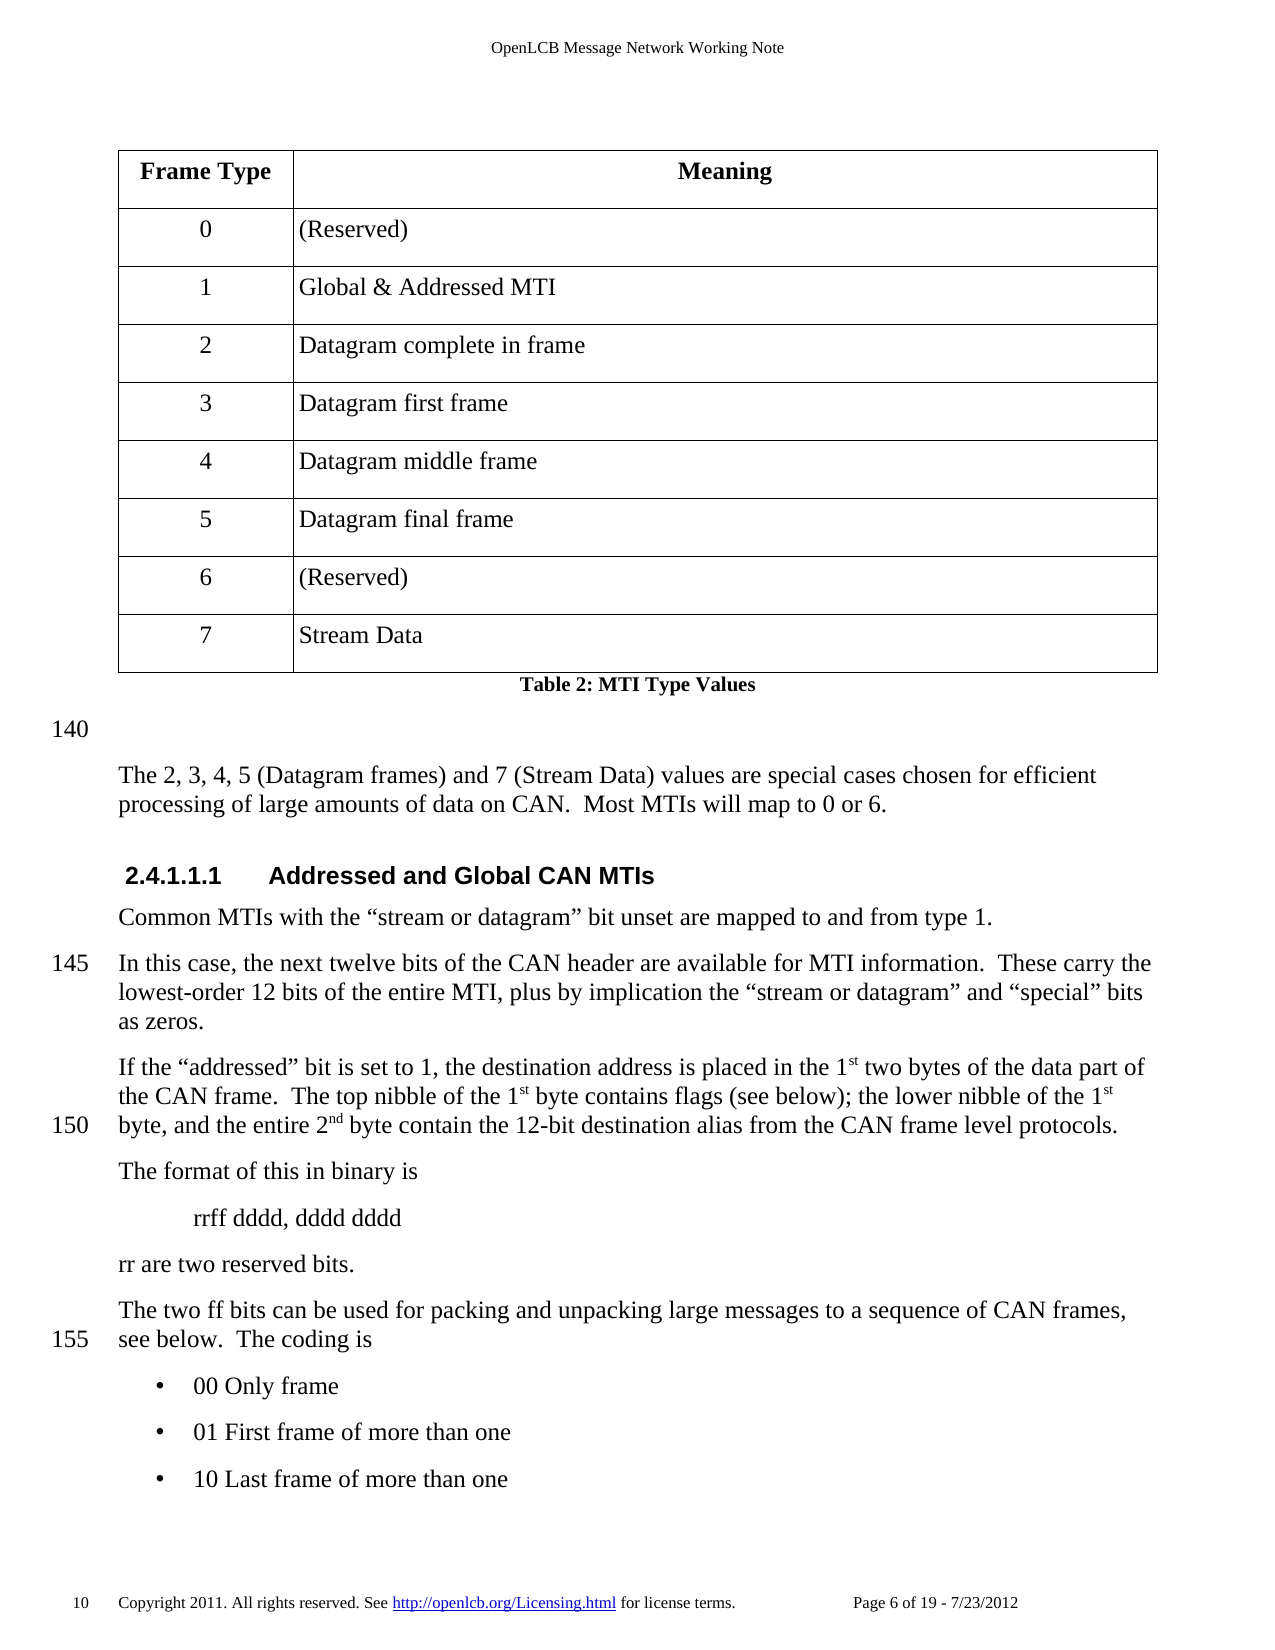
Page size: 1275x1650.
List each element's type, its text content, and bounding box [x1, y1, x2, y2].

text The 2, 3, 4, 5 (Datagram frames) and 7 (Stream Data) values are special cases chosen for efficient processing of large amounts of data on CAN. Most MTIs will map to 0 or 6. [118, 761, 1157, 818]
text The two ff bits can be used for packing and unpacking large messages to a sequence of CAN frames, see below. The coding is [118, 1296, 1157, 1353]
table_cell Datagram first frame [294, 383, 1157, 440]
table_cell 4 [119, 441, 293, 498]
table_cell 1 [119, 267, 293, 324]
text If the “addressed” bit is set to 1, the destination address is placed in the 1st two bytes of the data part of the CAN frame. The top nibble of the 1st byte contains flags (see below); the lower nibble of the 1st byte, and the entire 2nd byte contain the 12-bit destination alias from the CAN frame level protocols. [118, 1052, 1157, 1138]
text rr are two reserved bits. [118, 1249, 1157, 1278]
table_cell 2 [119, 325, 293, 382]
text rrff dddd, dddd dddd [118, 1203, 1157, 1231]
table_header Frame Type [119, 151, 293, 208]
table_cell Stream Data [294, 615, 1157, 672]
table_cell 7 [119, 615, 293, 672]
table_cell (Reserved) [294, 557, 1157, 614]
table_cell Datagram final frame [294, 499, 1157, 556]
table_cell 0 [119, 209, 293, 266]
text Common MTIs with the “stream or datagram” bit unset are mapped to and from type 1. [118, 902, 1157, 931]
list 00 Only frame [156, 1371, 1157, 1399]
subtitle Addressed and Global CAN MTIs [118, 861, 1157, 889]
table_cell Global & Addressed MTI [294, 267, 1157, 324]
list 10 Last frame of more than one [156, 1464, 1157, 1492]
text Table 2: MTI Type Values [118, 673, 1157, 696]
table_cell Datagram complete in frame [294, 325, 1157, 382]
table_cell (Reserved) [294, 209, 1157, 266]
table_header Meaning [294, 151, 1157, 208]
table_cell 6 [119, 557, 293, 614]
table_cell 3 [119, 383, 293, 440]
text In this case, the next twelve bits of the CAN header are available for MTI information. These carry the lowest-order 12 bits of the entire MTI, plus by implication the “stream or datagram” and “special” bits as zeros. [118, 948, 1157, 1034]
table_cell Datagram middle frame [294, 441, 1157, 498]
table_cell 5 [119, 499, 293, 556]
text The format of this in binary is [118, 1156, 1157, 1185]
list 01 First frame of more than one [156, 1417, 1157, 1446]
